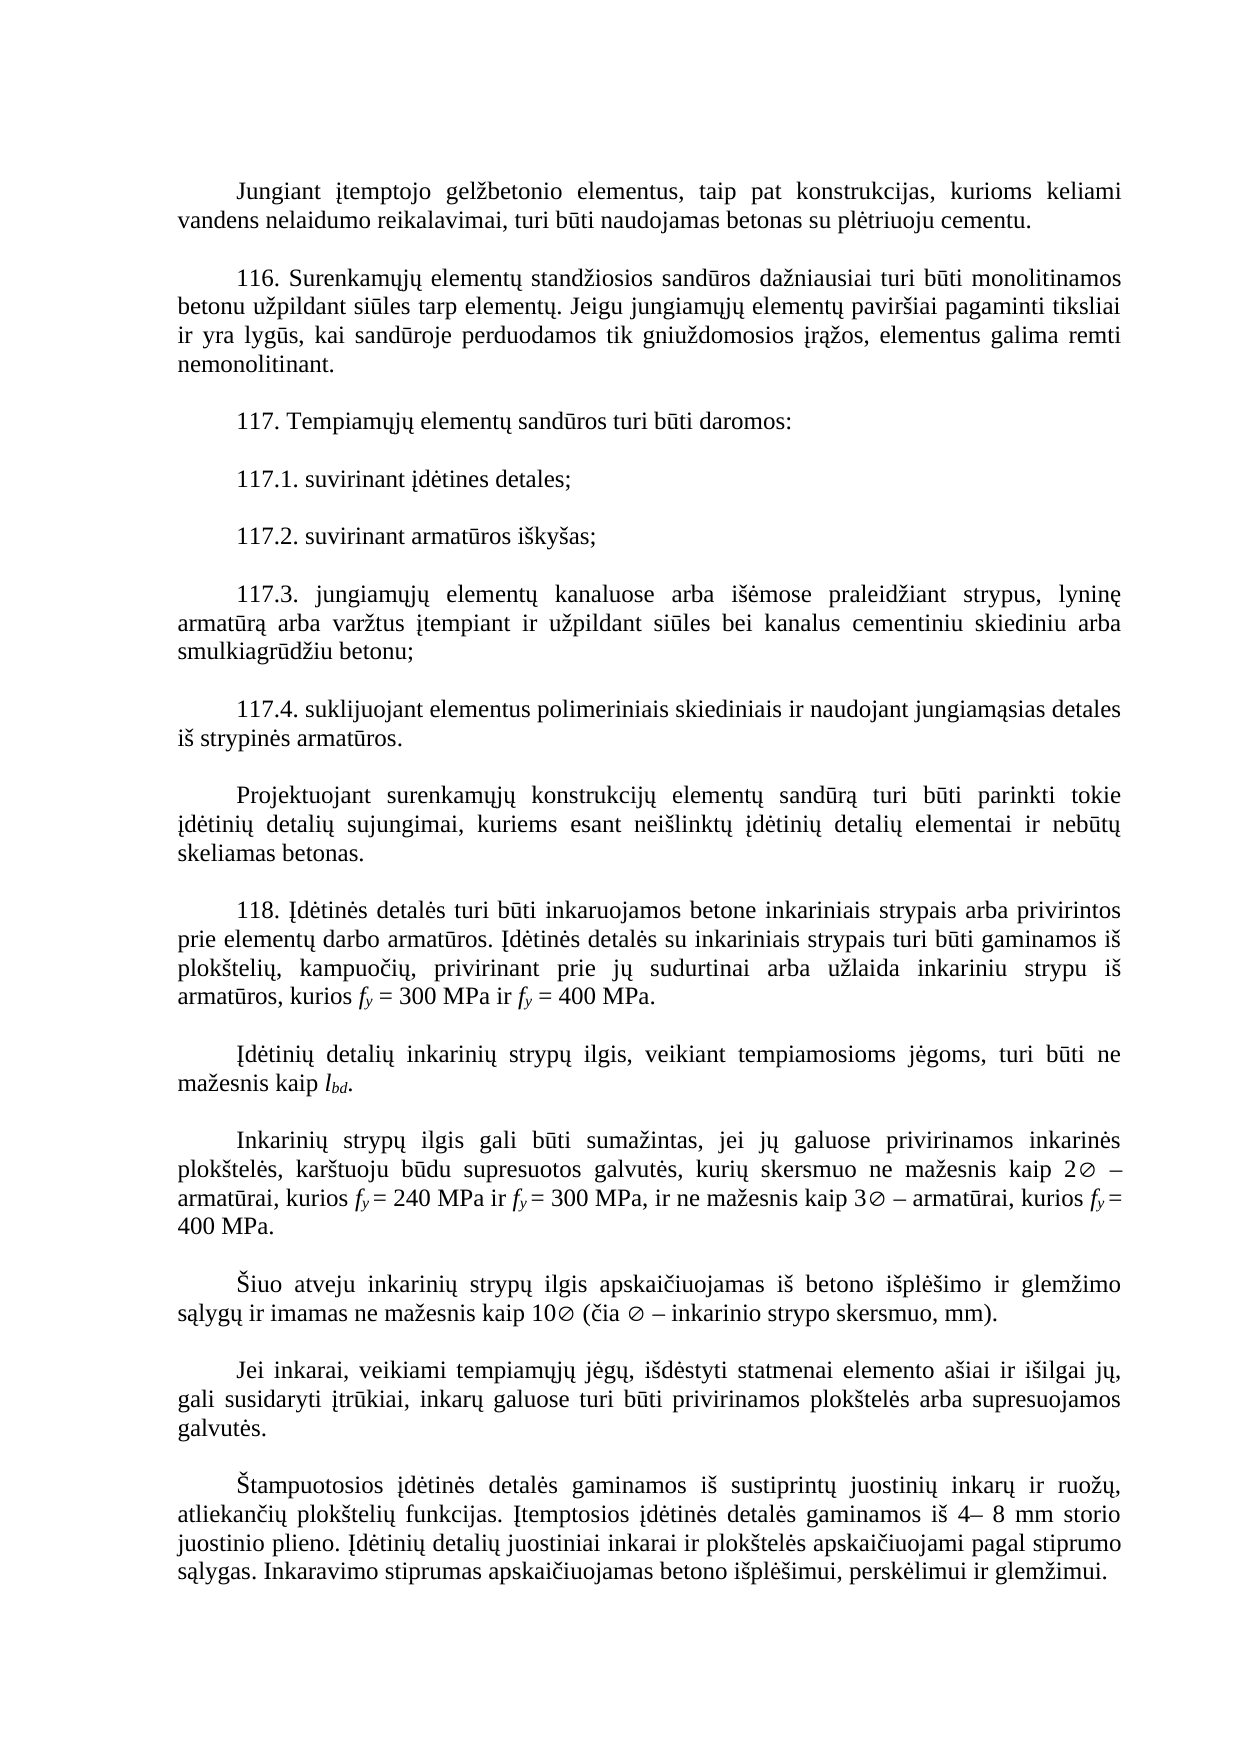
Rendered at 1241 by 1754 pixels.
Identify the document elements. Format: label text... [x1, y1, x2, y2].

text 117.4. suklijuojant elementus polimeriniais skiediniais ir naudojant jungiamąsias detales iš strypinės armatūros. [177, 694, 1122, 751]
text Inkarinių strypų ilgis gali būti sumažintas, jei jų galuose privirinamos inkarinės plokštelės, karštuoju būdu supresuotos galvutės, kurių skersmuo ne mažesnis kaip 2 – armatūrai, kurios fy = 240 MPa ir fy = 300 MPa, ir ne mažesnis kaip 3 – armatūrai, kurios fy = 400 MPa. [177, 1125, 1122, 1240]
text Įdėtinių detalių inkarinių strypų ilgis, veikiant tempiamosioms jėgoms, turi būti ne mažesnis kaip lbd. [177, 1039, 1122, 1096]
text Jungiant įtemptojo gelžbetonio elementus, taip pat konstrukcijas, kurioms keliami vandens nelaidumo reikalavimai, turi būti naudojamas betonas su plėtriuoju cementu. [177, 176, 1122, 234]
text Štampuotosios įdėtinės detalės gaminamos iš sustiprintų juostinių inkarų ir ruožų, atliekančių plokštelių funkcijas. Įtemptosios įdėtinės detalės gaminamos iš 4– 8 mm storio juostinio plieno. Įdėtinių detalių juostiniai inkarai ir plokštelės apskaičiuojami pagal stiprumo sąlygas. Inkaravimo stiprumas apskaičiuojamas betono išplėšimui, perskėlimui ir glemžimui. [177, 1470, 1122, 1585]
text 117.1. suvirinant įdėtines detales; [177, 464, 1122, 493]
text Projektuojant surenkamųjų konstrukcijų elementų sandūrą turi būti parinkti tokie įdėtinių detalių sujungimai, kuriems esant neišlinktų įdėtinių detalių elementai ir nebūtų skeliamas betonas. [177, 780, 1122, 866]
text 117. Tempiamųjų elementų sandūros turi būti daromos: [177, 406, 1122, 435]
text 117.2. suvirinant armatūros iškyšas; [177, 521, 1122, 550]
text 117.3. jungiamųjų elementų kanaluose arba išėmose praleidžiant strypus, lyninę armatūrą arba varžtus įtempiant ir užpildant siūles bei kanalus cementiniu skiediniu arba smulkiagrūdžiu betonu; [177, 579, 1122, 665]
text 116. Surenkamųjų elementų standžiosios sandūros dažniausiai turi būti monolitinamos betonu užpildant siūles tarp elementų. Jeigu jungiamųjų elementų paviršiai pagaminti tiksliai ir yra lygūs, kai sandūroje perduodamos tik gniuždomosios įrąžos, elementus galima remti nemonolitinant. [177, 263, 1122, 378]
text Jei inkarai, veikiami tempiamųjų jėgų, išdėstyti statmenai elemento ašiai ir išilgai jų, gali susidaryti įtrūkiai, inkarų galuose turi būti privirinamos plokštelės arba supresuojamos galvutės. [177, 1355, 1122, 1441]
text Šiuo atveju inkarinių strypų ilgis apskaičiuojamas iš betono išplėšimo ir glemžimo sąlygų ir imamas ne mažesnis kaip 10 (čia  – inkarinio strypo skersmuo, mm). [177, 1269, 1122, 1326]
text 118. Įdėtinės detalės turi būti inkaruojamos betone inkariniais strypais arba privirintos prie elementų darbo armatūros. Įdėtinės detalės su inkariniais strypais turi būti gaminamos iš plokštelių, kampuočių, privirinant prie jų sudurtinai arba užlaida inkariniu strypu iš armatūros, kurios fy = 300 MPa ir fy = 400 MPa. [177, 895, 1122, 1010]
